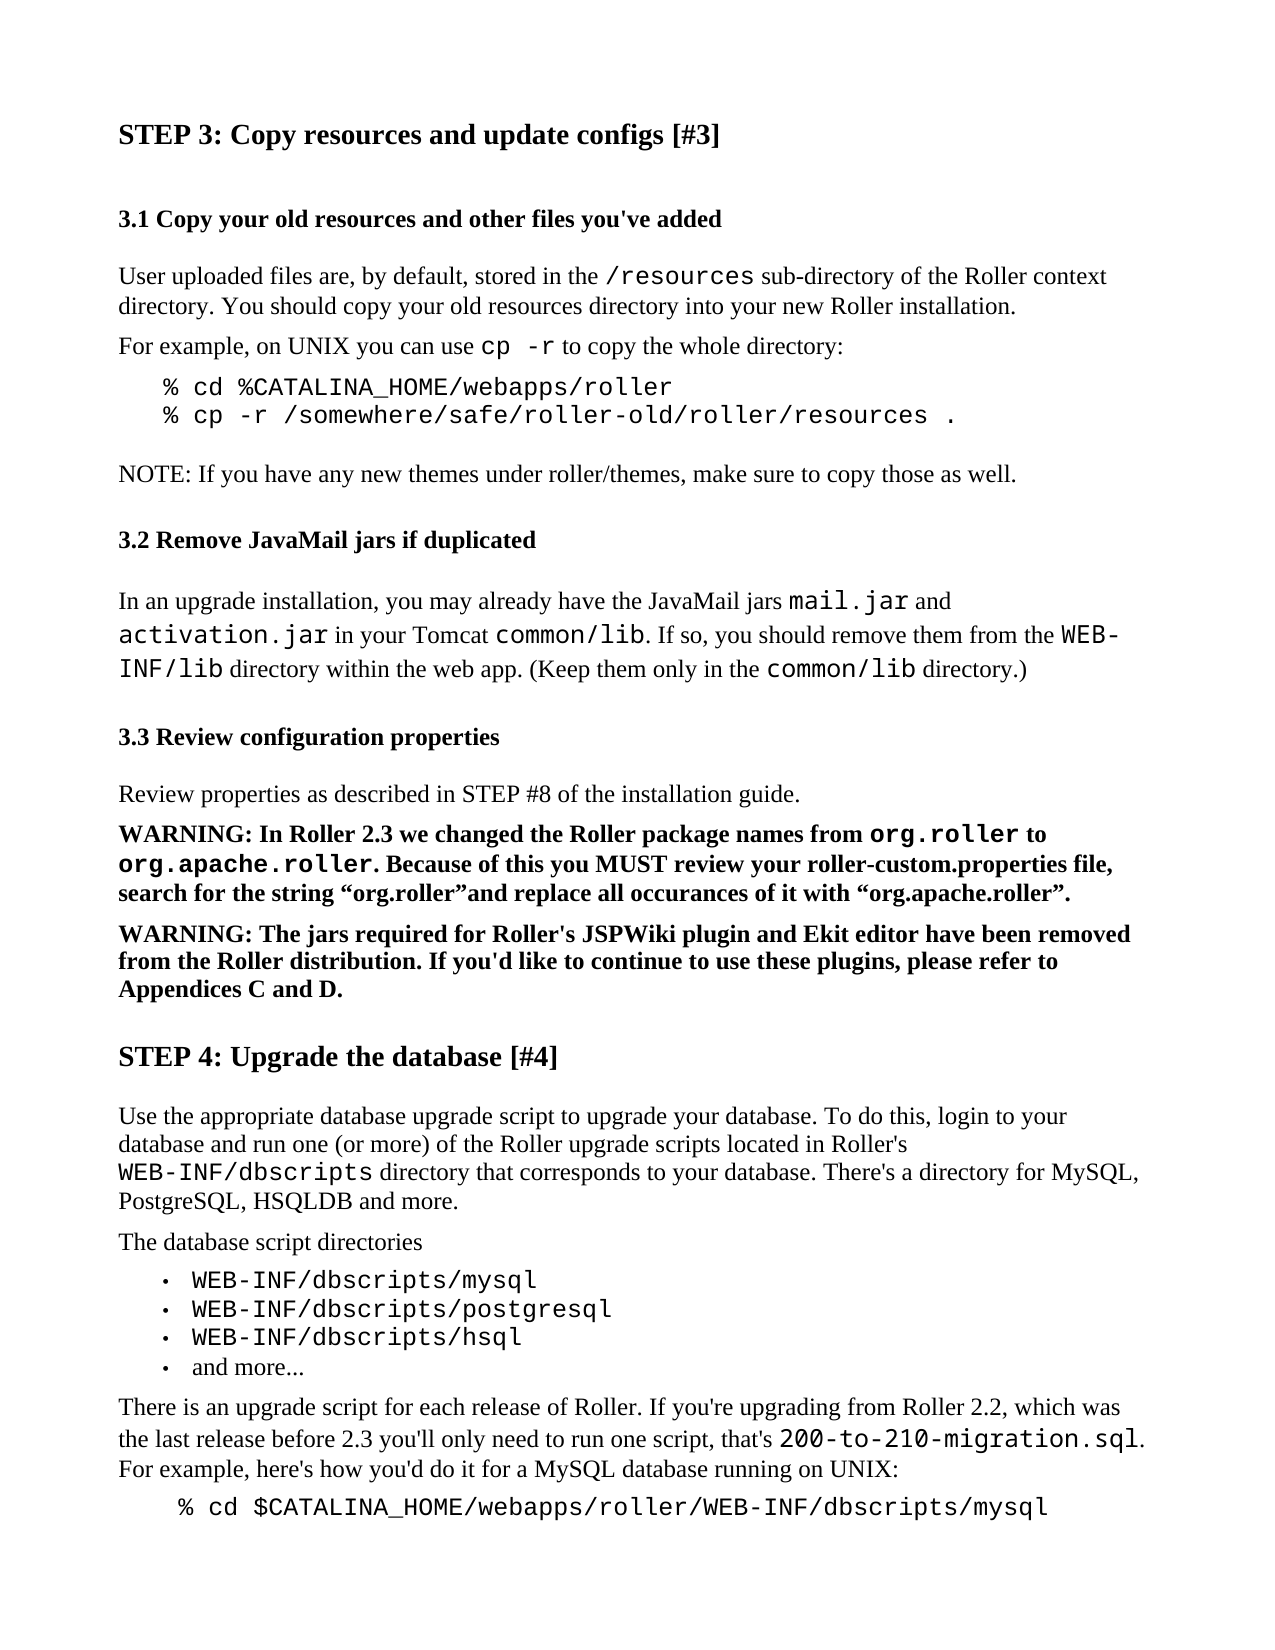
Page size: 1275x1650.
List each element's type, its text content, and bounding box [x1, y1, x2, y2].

subtitle STEP 4: Upgrade the database [#4] [118, 1040, 1157, 1073]
text For example, on UNIX you can use cp -r to copy the whole directory: [118, 332, 1157, 362]
text The database script directories [118, 1228, 1157, 1255]
subtitle 3.2 Remove JavaMail jars if duplicated [118, 526, 1157, 553]
list WEB-INF/dbscripts/mysql [162, 1268, 1157, 1296]
text There is an upgrade script for each release of Roller. If you're upgrading from Roller 2.2, which was the last release before 2.3 you'll only need to run one script, that's 200-to-210-migration.sql. For example, here's how you'd do it for a MySQL database running on UNIX: [118, 1393, 1157, 1482]
text % cd $CATALINA_HOME/webapps/roller/WEB-INF/dbscripts/mysql [118, 1495, 1157, 1523]
list WEB-INF/dbscripts/hsql [162, 1324, 1157, 1353]
text In an upgrade installation, you may already have the JavaMail jars mail.jar and activation.jar in your Tomcat common/lib. If so, you should remove them from the WEB-INF/lib directory within the web app. (Keep them only in the common/lib directory.) [118, 583, 1157, 685]
text Use the appropriate database upgrade script to upgrade your database. To do this, login to your database and run one (or more) of the Roller upgrade scripts located in Roller's WEB-INF/dbscripts directory that corresponds to your database. There's a directory for MySQL, PostgreSQL, HSQLDB and more. [118, 1102, 1157, 1215]
list WEB-INF/dbscripts/postgresql [162, 1296, 1157, 1324]
text Review properties as described in STEP #8 of the installation guide. [118, 780, 1157, 807]
text WARNING: In Roller 2.3 we changed the Roller package names from org.roller to org.apache.roller. Because of this you MUST review your roller-custom.properties file, search for the string “org.roller”and replace all occurances of it with “org.apache.roller”. [118, 820, 1157, 907]
list and more... [162, 1353, 1157, 1381]
subtitle STEP 3: Copy resources and update configs [#3] [118, 118, 1157, 150]
text User uploaded files are, by default, stored in the /resources sub-directory of the Roller context directory. You should copy your old resources directory into your new Roller installation. [118, 262, 1157, 319]
text WARNING: The jars required for Roller's JSPWiki plugin and Ekit editor have been removed from the Roller distribution. If you'd like to continue to use these plugins, please refer to Appendices C and D. [118, 920, 1157, 1003]
subtitle 3.3 Review configuration properties [118, 723, 1157, 750]
subtitle 3.1 Copy your old resources and other files you've added [118, 205, 1157, 233]
text % cp -r /somewhere/safe/roller-old/roller/resources . [118, 403, 1157, 431]
text % cd %CATALINA_HOME/webapps/roller [118, 374, 1157, 403]
text NOTE: If you have any new themes under roller/themes, make sure to copy those as well. [118, 461, 1157, 488]
